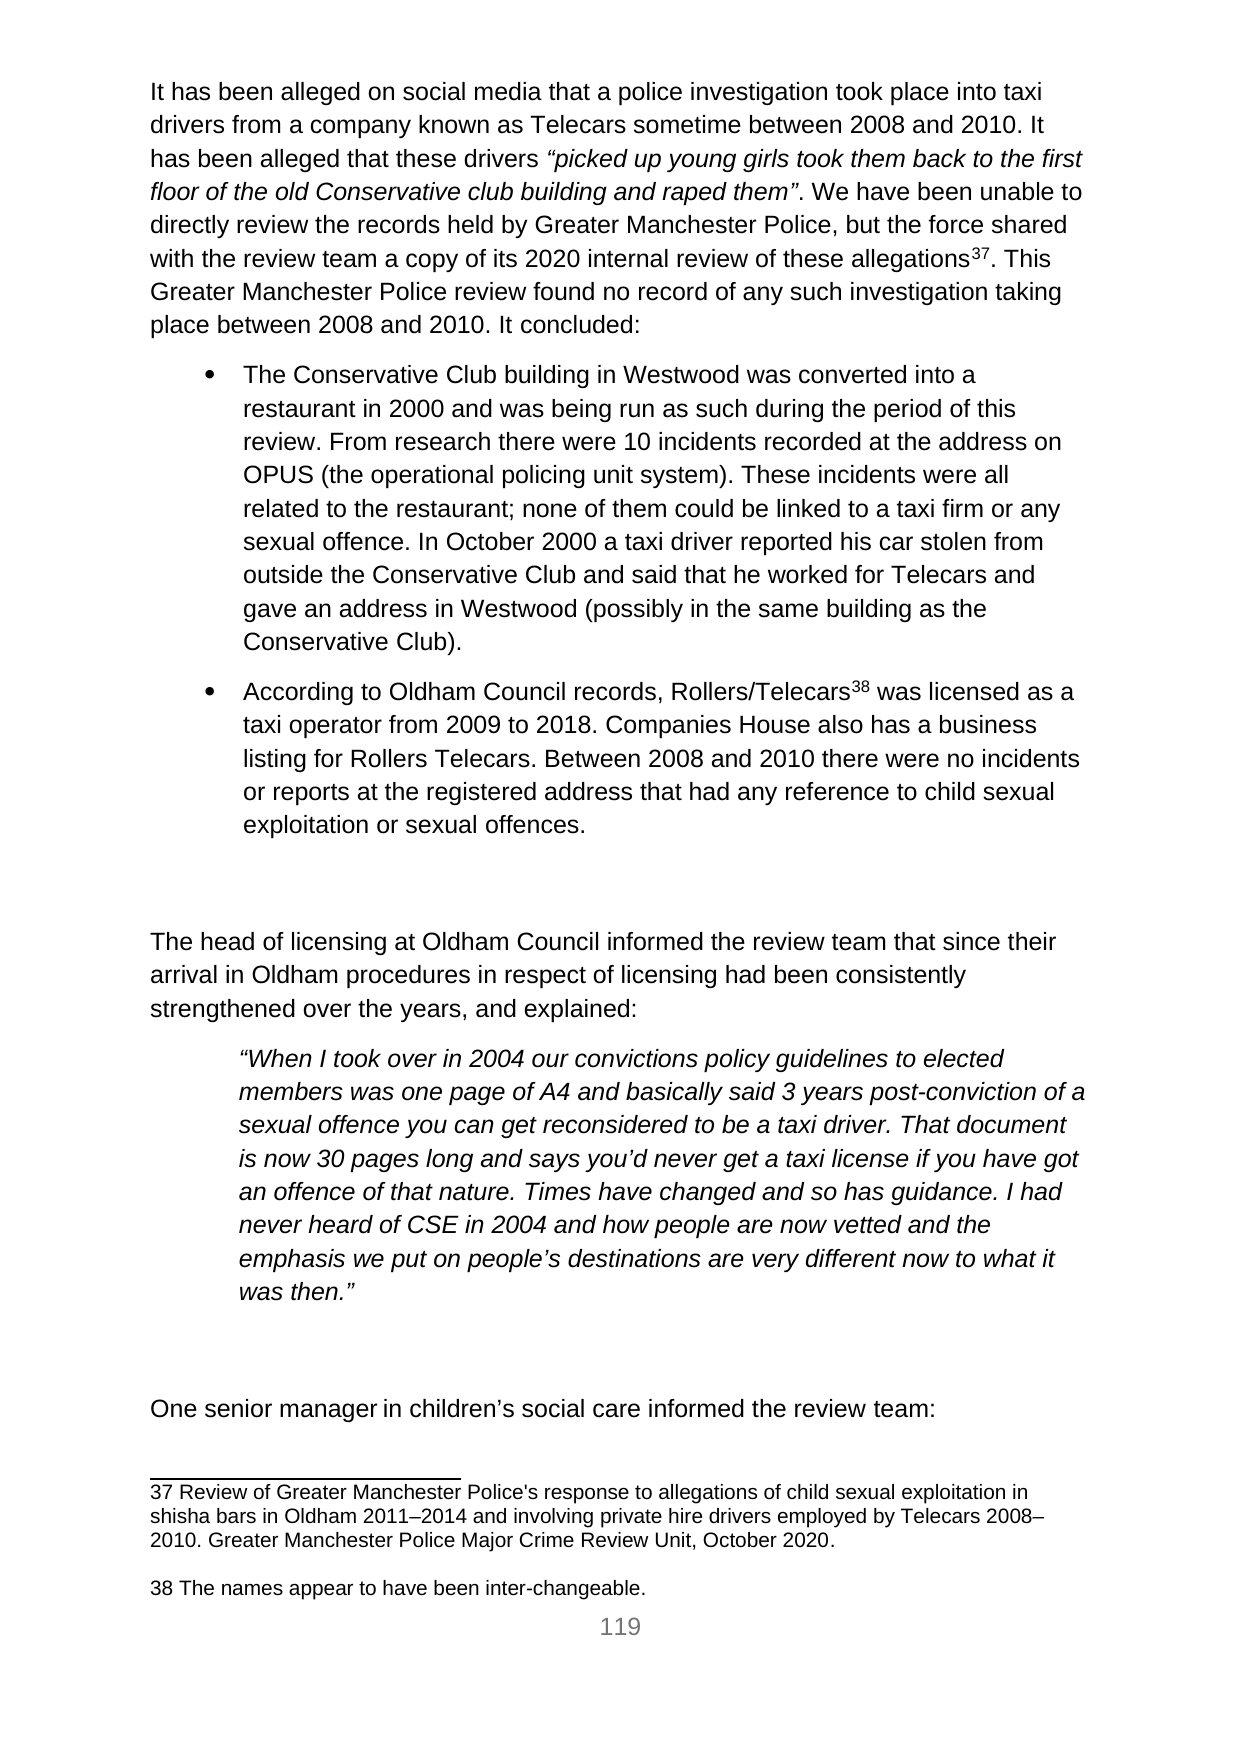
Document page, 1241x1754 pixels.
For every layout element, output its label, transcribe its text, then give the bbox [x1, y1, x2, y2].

text Review of Greater Manchester Police's response to allegations of child sexual exploitation in shisha bars in Oldham 2011–2014 and involving private hire drivers employed by Telecars 2008–2010. Greater Manchester Police Major Crime Review Unit, October 2020. [150, 1479, 1090, 1551]
text The head of licensing at Oldham Council informed the review team that since their arrival in Oldham procedures in respect of licensing had been consistently strengthened over the years, and explained: [150, 924, 1090, 1024]
text One senior manager in children’s social care informed the review team: [150, 1391, 1090, 1424]
text It has been alleged on social media that a police investigation took place into taxi drivers from a company known as Telecars sometime between 2008 and 2010. It has been alleged that these drivers “picked up young girls took them back to the first floor of the old Conservative club building and raped them”. We have been unable to directly review the records held by Greater Manchester Police, but the force shared with the review team a copy of its 2020 internal review of these allegations. This Greater Manchester Police review found no record of any such investigation taking place between 2008 and 2010. It concluded: [150, 74, 1090, 341]
list The Conservative Club building in Westwood was converted into a restaurant in 2000 and was being run as such during the period of this review. From research there were 10 incidents recorded at the address on OPUS (the operational policing unit system). These incidents were all related to the restaurant; none of them could be linked to a taxi firm or any sexual offence. In October 2000 a taxi driver reported his car stolen from outside the Conservative Club and said that he worked for Telecars and gave an address in Westwood (possibly in the same building as the Conservative Club). [205, 357, 1090, 657]
list According to Oldham Council records, Rollers/Telecars was licensed as a taxi operator from 2009 to 2018. Companies House also has a business listing for Rollers Telecars. Between 2008 and 2010 there were no incidents or reports at the registered address that had any reference to child sexual exploitation or sexual offences. [205, 674, 1090, 841]
list The names appear to have been inter-changeable. [150, 1575, 1090, 1599]
text “When I took over in 2004 our convictions policy guidelines to elected members was one page of A4 and basically said 3 years post-conviction of a sexual offence you can get reconsidered to be a taxi driver. That document is now 30 pages long and says you’d never get a taxi license if you have got an offence of that nature. Times have changed and so has guidance. I had never heard of CSE in 2004 and how people are now vetted and the emphasis we put on people’s destinations are very different now to what it was then.” [239, 1041, 1090, 1307]
